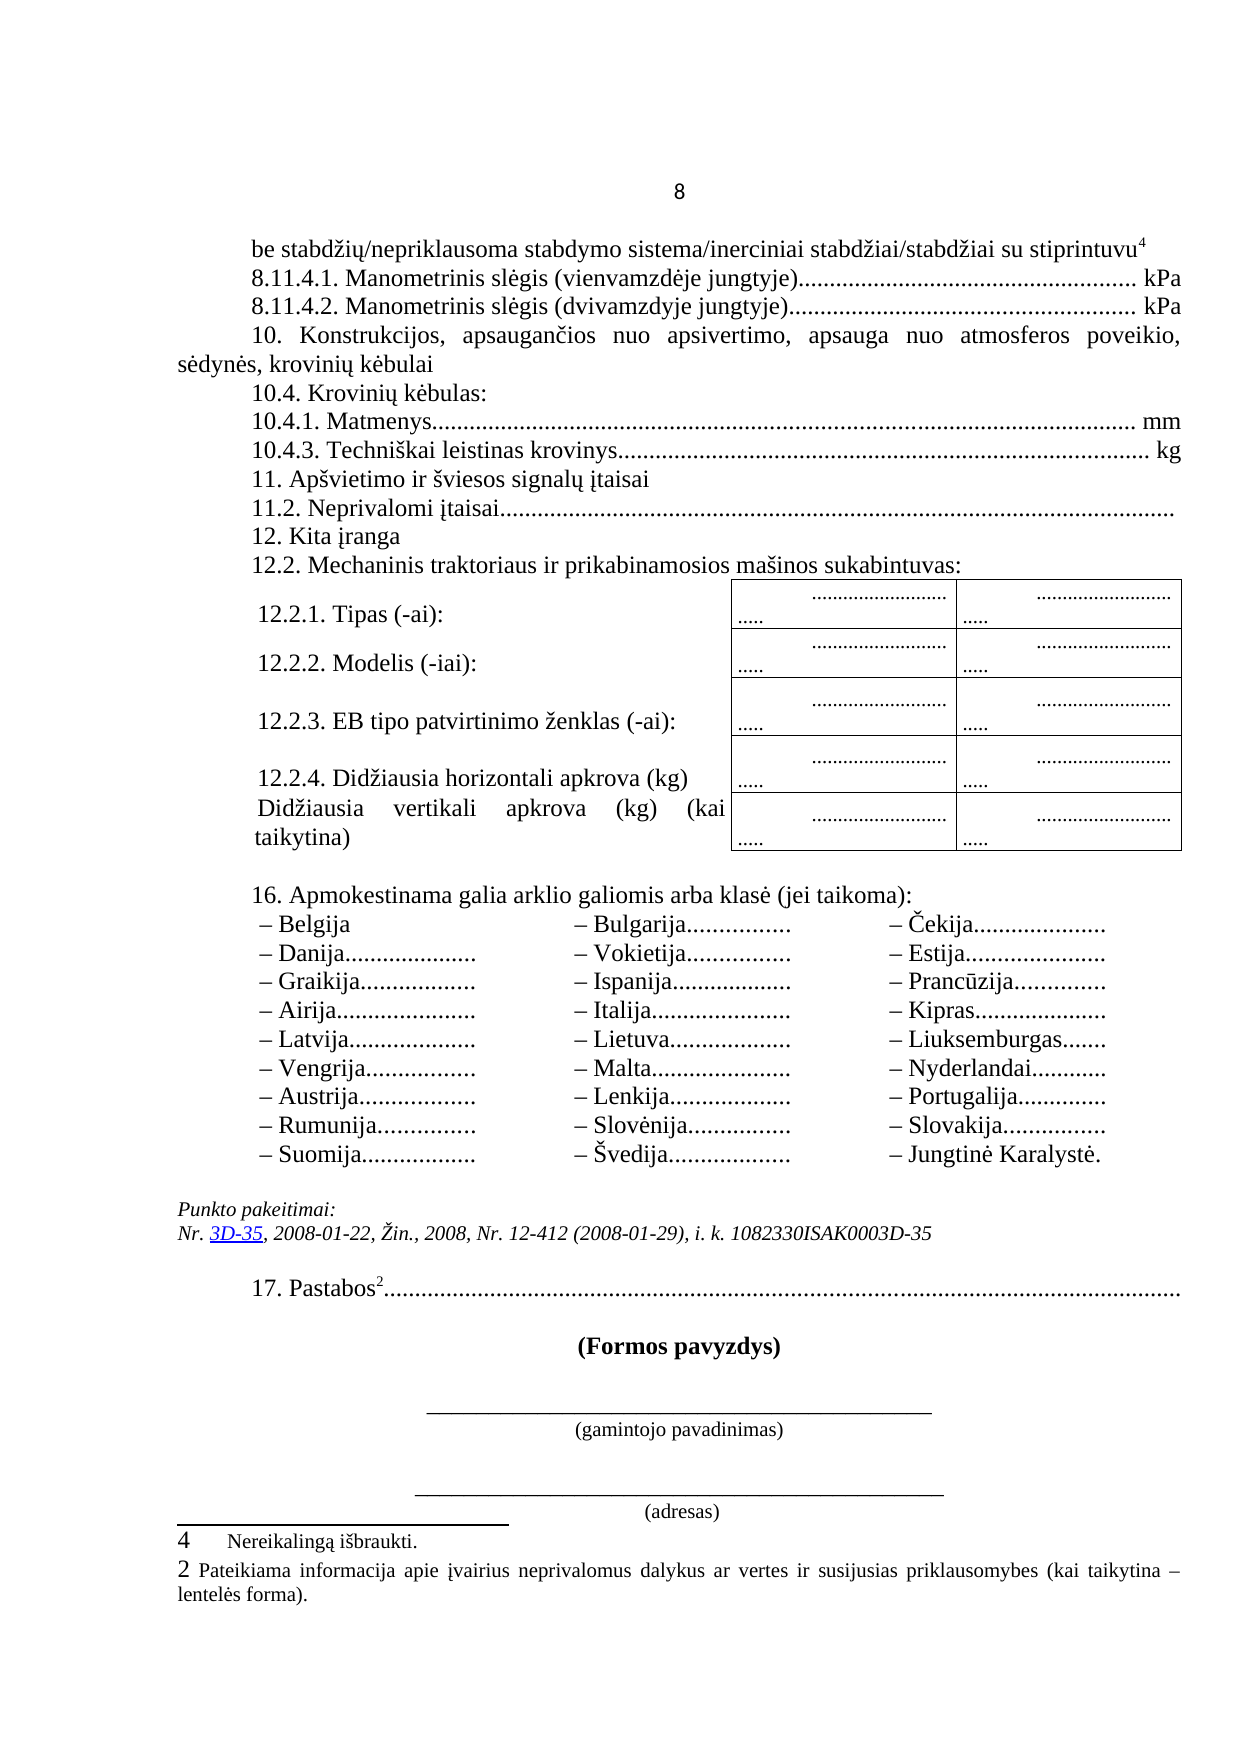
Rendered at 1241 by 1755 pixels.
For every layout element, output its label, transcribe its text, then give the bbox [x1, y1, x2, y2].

table_header 12.2.1. Tipas (-ai): [177, 579, 731, 628]
table_cell ............................... [732, 629, 956, 677]
text (gamintojo pavadinimas) [177, 1417, 1181, 1441]
table_cell ............................... [732, 793, 956, 850]
table_cell – Vokietija [496, 938, 811, 966]
text (adresas) [177, 1499, 1181, 1523]
table_cell – Austrija [181, 1081, 496, 1110]
table_cell – Lietuva [496, 1024, 811, 1053]
table_cell – Rumunija [181, 1110, 496, 1139]
table_cell 12.2.4. Didžiausia horizontali apkrova (kg) [177, 735, 731, 792]
table_cell – Estija [811, 938, 1126, 966]
table_cell – Liuksemburgas [811, 1024, 1126, 1053]
table_cell 12.2.3. EB tipo patvirtinimo ženklas (-ai): [177, 677, 731, 734]
table_cell – Kipras [811, 995, 1126, 1024]
table_cell – Latvija [181, 1024, 496, 1053]
table_header ............................... [957, 580, 1181, 628]
table_cell – Švedija [496, 1139, 811, 1168]
table_header – Čekija [811, 909, 1126, 938]
table_cell Didžiausia vertikali apkrova (kg) (kai taikytina) [177, 792, 731, 850]
table_header – Bulgarija [496, 909, 811, 938]
table_cell – Nyderlandai [811, 1053, 1126, 1081]
table_header ............................... [732, 580, 956, 628]
table_cell – Slovėnija [496, 1110, 811, 1139]
table_cell ............................... [957, 678, 1181, 734]
table_cell – Lenkija [496, 1081, 811, 1110]
table_cell – Malta [496, 1053, 811, 1081]
text 12. Kita įranga [177, 521, 1181, 550]
table_cell – Graikija [181, 966, 496, 995]
table_cell 12.2.2. Modelis (-iai): [177, 628, 731, 677]
text 10.4.3. Techniškai leistinas krovinys ....... kg [177, 435, 1181, 464]
text 8.11.4.1. Manometrinis slėgis (vienvamzdėje jungtyje) kPa [177, 263, 1181, 291]
table_cell ............................... [957, 736, 1181, 792]
table_cell – Portugalija [811, 1081, 1126, 1110]
table_cell ............................... [732, 736, 956, 792]
text 12.2. Mechaninis traktoriaus ir prikabinamosios mašinos sukabintuvas: [177, 550, 1181, 579]
table_cell – Italija [496, 995, 811, 1024]
table_cell ............................... [957, 629, 1181, 677]
table_cell – Jungtinė Karalystė [811, 1139, 1126, 1168]
text be stabdžių/nepriklausoma stabdymo sistema/inerciniai stabdžiai/stabdžiai su stiprintuvu [177, 234, 1181, 263]
text (Formos pavyzdys) [177, 1331, 1181, 1359]
text 10.4.1. Matmenys ................................... mm [177, 406, 1181, 435]
table_cell – Suomija [181, 1139, 496, 1168]
text 16. Apmokestinama galia arklio galiomis arba klasė (jei taikoma): [177, 880, 1181, 909]
table_cell – Slovakija [811, 1110, 1126, 1139]
text Nereikalingą išbraukti. [177, 1525, 1181, 1554]
text 17. Pastabos ............................................. [177, 1273, 1181, 1302]
table_cell ............................... [957, 793, 1181, 850]
table_cell – Airija [181, 995, 496, 1024]
text 11.2. Neprivalomi įtaisai .......... [177, 493, 1181, 521]
table_header – Belgija [181, 909, 496, 938]
text 10.4. Krovinių kėbulas: [177, 378, 1181, 406]
table_cell – Prancūzija [811, 966, 1126, 995]
text 10. Konstrukcijos, apsaugančios nuo apsivertimo, apsauga nuo atmosferos poveikio, sėdynės, krovinių kėbulai [177, 320, 1181, 378]
text Nr. 3D-35, 2008-01-22, Žin., 2008, Nr. 12-412 (2008-01-29), i. k. 1082330ISAK0003D-35 [177, 1221, 1181, 1244]
text Pateikiama informacija apie įvairius neprivalomus dalykus ar vertes ir susijusias priklausomybes (kai taikytina – lentelės forma). [177, 1554, 1181, 1606]
text Punkto pakeitimai: [177, 1196, 1181, 1221]
table_cell ............................... [732, 678, 956, 734]
table_cell – Ispanija [496, 966, 811, 995]
text 8.11.4.2. Manometrinis slėgis (dvivamzdyje jungtyje) kPa [177, 291, 1181, 320]
text 11. Apšvietimo ir šviesos signalų įtaisai [177, 464, 1181, 493]
table_cell – Danija [181, 938, 496, 966]
table_cell – Vengrija [181, 1053, 496, 1081]
